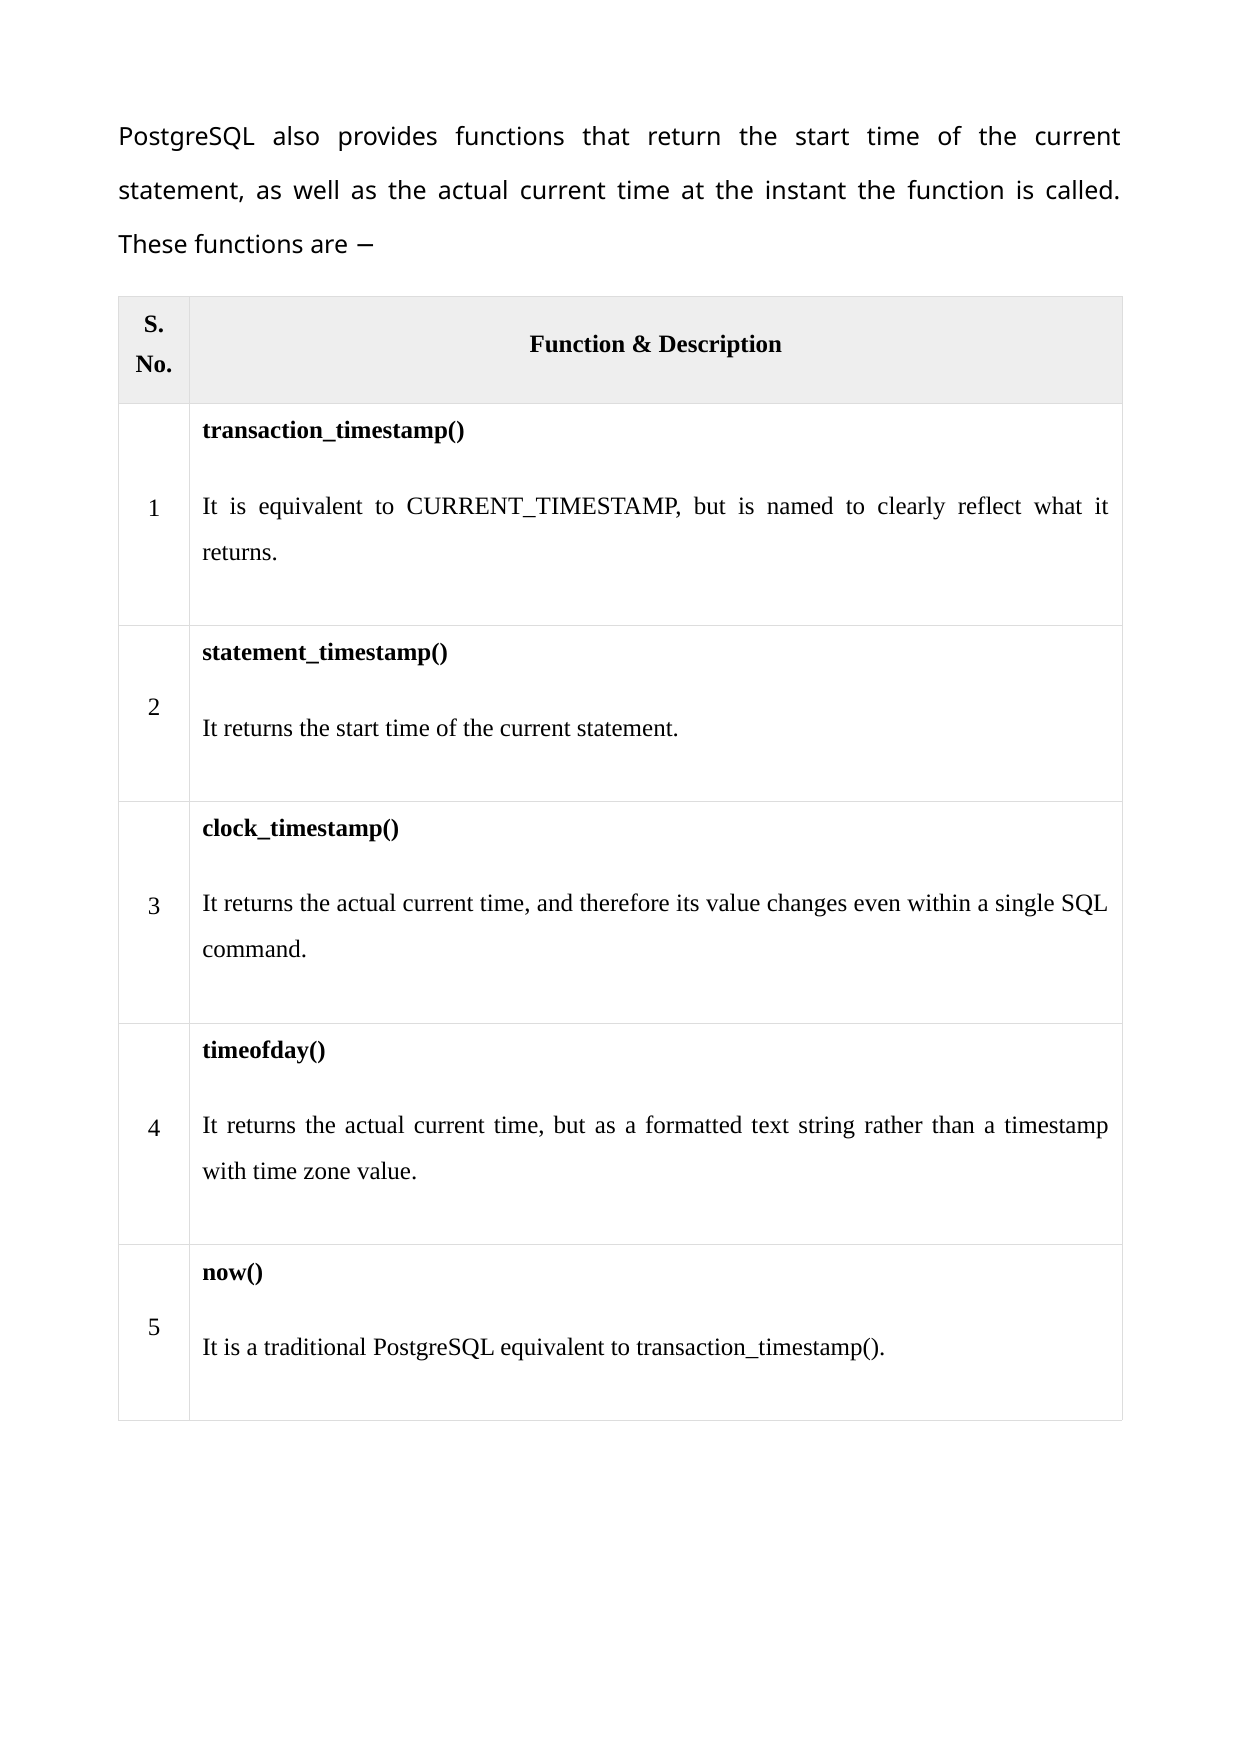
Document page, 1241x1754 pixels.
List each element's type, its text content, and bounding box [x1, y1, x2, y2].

table_cell 3 [119, 802, 189, 1022]
table_cell now() It is a traditional PostgreSQL equivalent to transaction_timestamp(). [190, 1245, 1122, 1420]
table_cell 2 [119, 626, 189, 801]
table_cell 1 [119, 404, 189, 624]
table_cell timeofday() It returns the actual current time, but as a formatted text string rather than a timestamp with time zone value. [190, 1024, 1122, 1244]
text PostgreSQL also provides functions that return the start time of the current statement, as well as the actual current time at the instant the function is called. These functions are − [118, 118, 1122, 261]
table_cell clock_timestamp() It returns the actual current time, and therefore its value changes even within a single SQL command. [190, 802, 1122, 1022]
table_cell statement_timestamp() It returns the start time of the current statement. [190, 626, 1122, 801]
table_cell 4 [119, 1024, 189, 1244]
table_cell transaction_timestamp() It is equivalent to CURRENT_TIMESTAMP, but is named to clearly reflect what it returns. [190, 404, 1122, 624]
table_header Function & Description [190, 297, 1122, 403]
table_cell 5 [119, 1245, 189, 1420]
table_header S. No. [119, 297, 189, 403]
